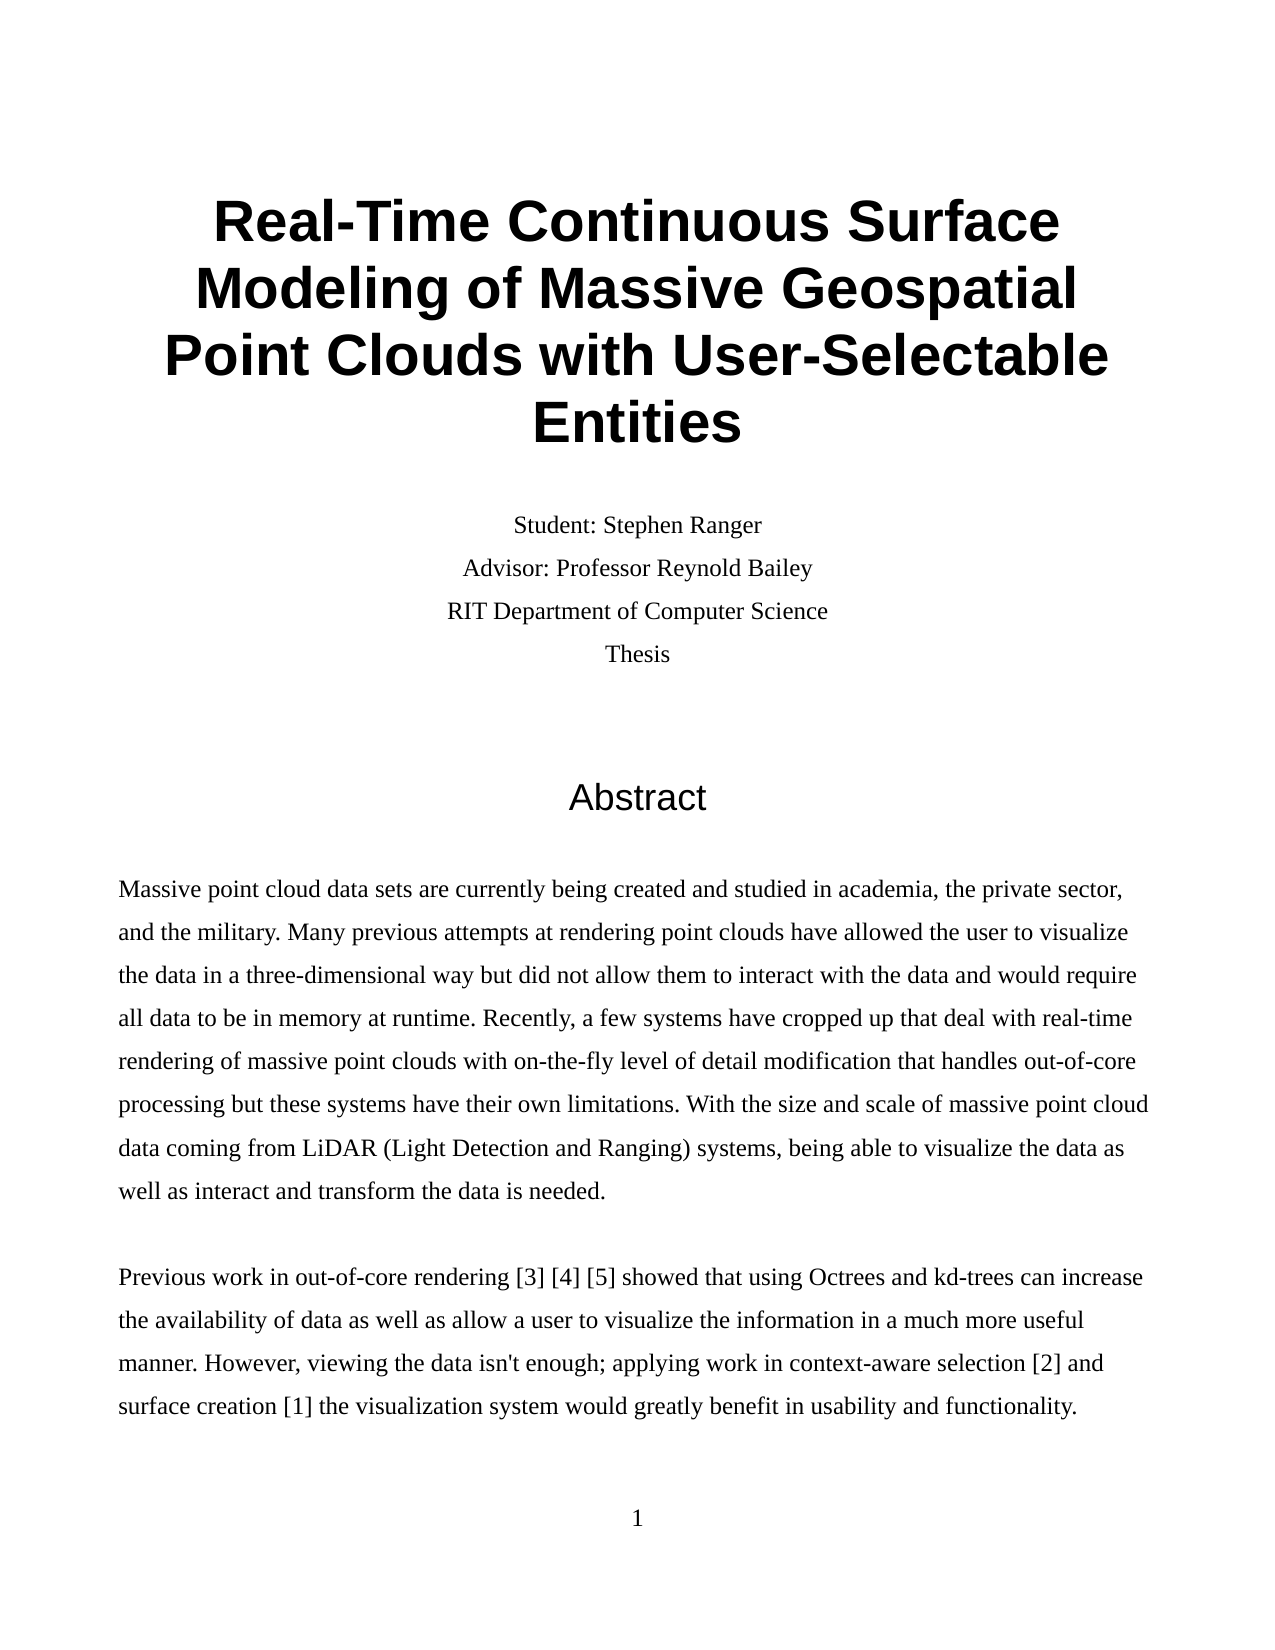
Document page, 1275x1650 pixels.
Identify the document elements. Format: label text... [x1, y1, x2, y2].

text Massive point cloud data sets are currently being created and studied in academia, the private sector, and the military. Many previous attempts at rendering point clouds have allowed the user to visualize the data in a three-dimensional way but did not allow them to interact with the data and would require all data to be in memory at runtime. Recently, a few systems have cropped up that deal with real-time rendering of massive point clouds with on-the-fly level of detail modification that handles out-of-core processing but these systems have their own limitations. With the size and scale of massive point cloud data coming from LiDAR (Light Detection and Ranging) systems, being able to visualize the data as well as interact and transform the data is needed. [118, 874, 1157, 1204]
text Student: Stephen Ranger [118, 510, 1157, 539]
text Advisor: Professor Reynold Bailey [118, 553, 1157, 582]
subtitle Abstract [118, 775, 1157, 818]
title Real-Time Continuous Surface Modeling of Massive Geospatial Point Clouds with User-Selectable Entities [118, 186, 1157, 454]
text Previous work in out-of-core rendering [3] [4] [5] showed that using Octrees and kd-trees can increase the availability of data as well as allow a user to visualize the information in a much more useful manner. However, viewing the data isn't enough; applying work in context-aware selection [2] and surface creation [1] the visualization system would greatly benefit in usability and functionality. [118, 1262, 1157, 1420]
text RIT Department of Computer Science [118, 596, 1157, 625]
text Thesis [118, 639, 1157, 668]
